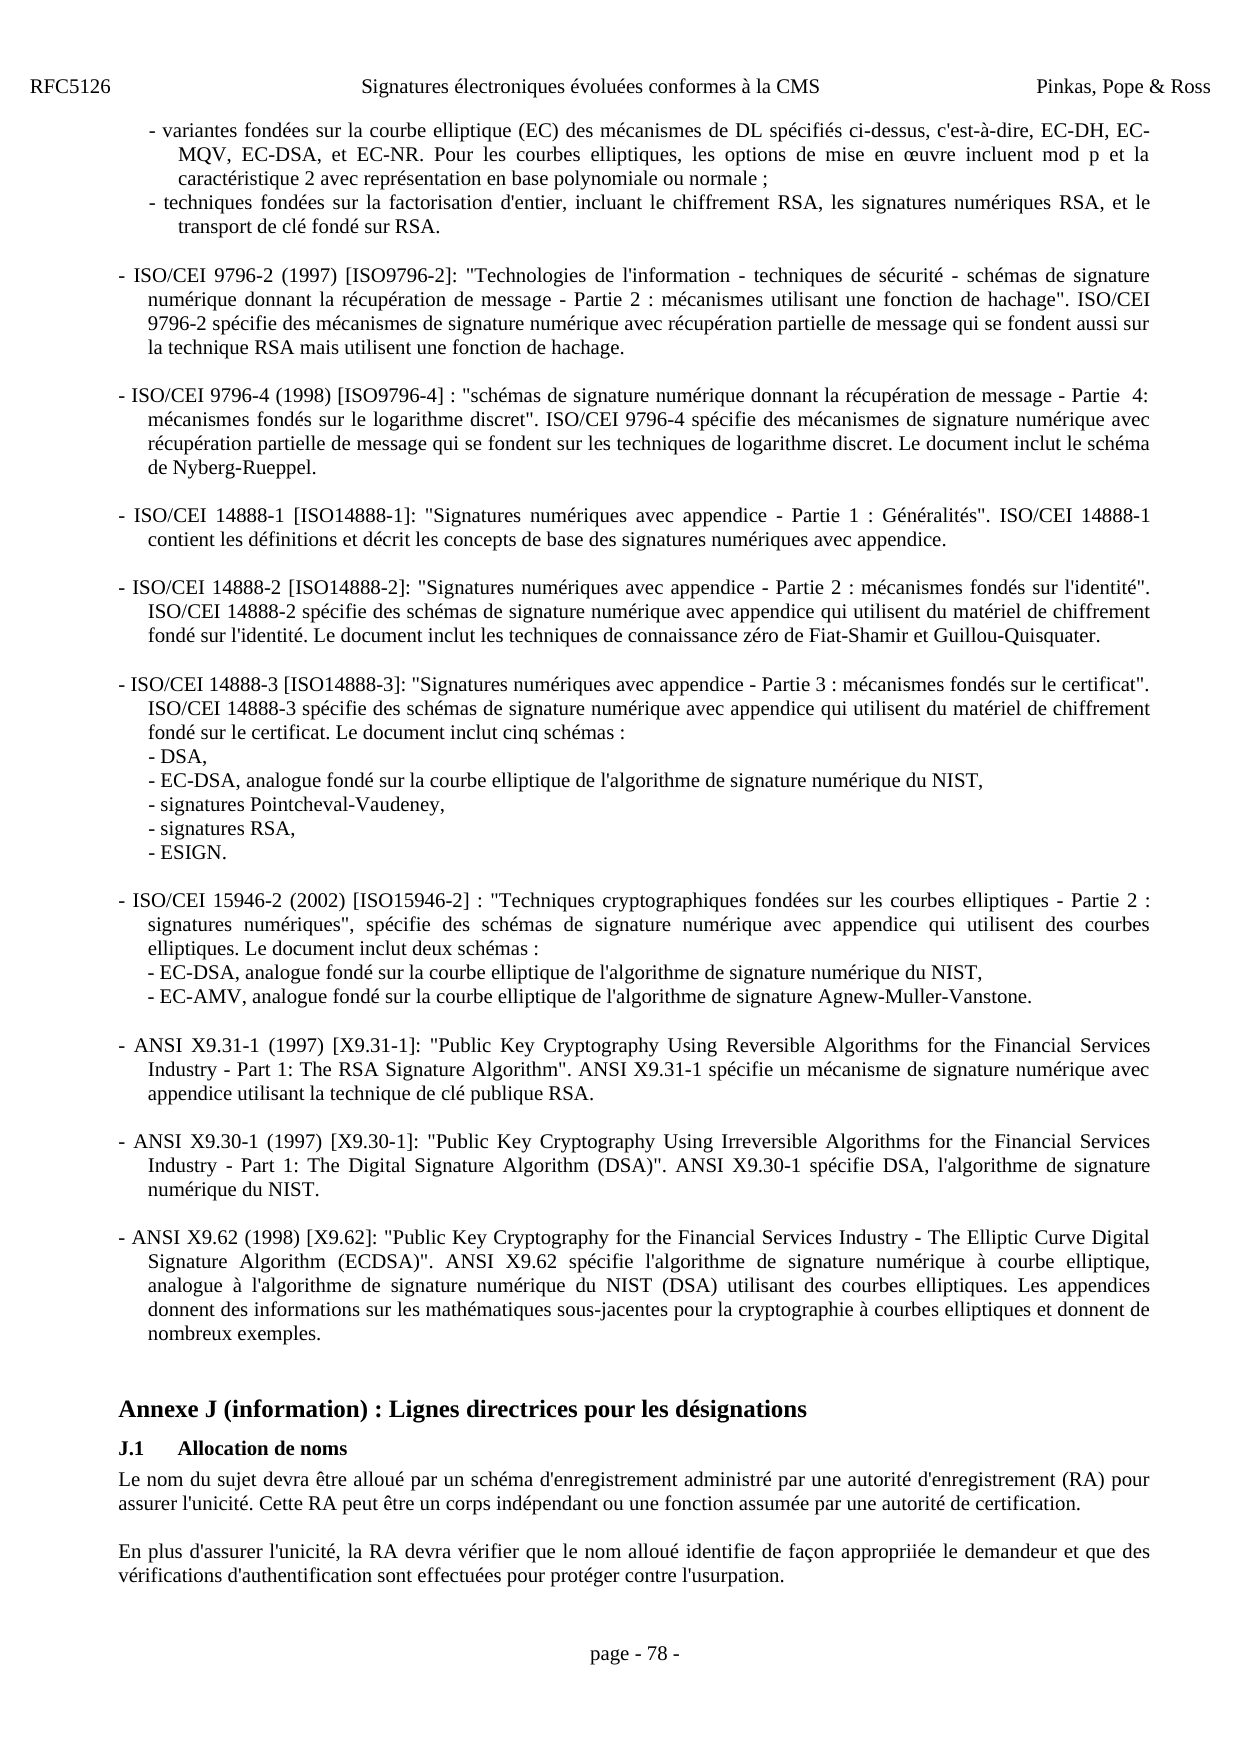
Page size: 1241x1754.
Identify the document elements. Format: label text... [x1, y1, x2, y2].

subtitle Annexe J (information) : Lignes directrices pour les désignations [118, 1394, 1152, 1423]
text - ISO/CEI 14888-1 [ISO14888-1]: "Signatures numériques avec appendice - Partie 1 : Généralités". ISO/CEI 14888-1 contient les définitions et décrit les concepts de base des signatures numériques avec appendice. [118, 503, 1152, 551]
text - ANSI X9.31-1 (1997) [X9.31-1]: "Public Key Cryptography Using Reversible Algorithms for the Financial Services Industry - Part 1: The RSA Signature Algorithm". ANSI X9.31-1 spécifie un mécanisme de signature numérique avec appendice utilisant la technique de clé publique RSA. [118, 1032, 1152, 1105]
text - ISO/CEI 14888-3 [ISO14888-3]: "Signatures numériques avec appendice - Partie 3 : mécanismes fondés sur le certificat". ISO/CEI 14888-3 spécifie des schémas de signature numérique avec appendice qui utilisent du matériel de chiffrement fondé sur le certificat. Le document inclut cinq schémas : [118, 672, 1152, 744]
text Le nom du sujet devra être alloué par un schéma d'enregistrement administré par une autorité d'enregistrement (RA) pour assurer l'unicité. Cette RA peut être un corps indépendant ou une fonction assumée par une autorité de certification. [118, 1467, 1152, 1515]
text - EC-DSA, analogue fondé sur la courbe elliptique de l'algorithme de signature numérique du NIST, [148, 768, 1152, 792]
text - ISO/CEI 9796-4 (1998) [ISO9796-4] : "schémas de signature numérique donnant la récupération de message - Partie 4: mécanismes fondés sur le logarithme discret". ISO/CEI 9796-4 spécifie des mécanismes de signature numérique avec récupération partielle de message qui se fondent sur les techniques de logarithme discret. Le document inclut le schéma de Nyberg-Rueppel. [118, 383, 1152, 479]
text - ISO/CEI 9796-2 (1997) [ISO9796-2]: "Technologies de l'information - techniques de sécurité - schémas de signature numérique donnant la récupération de message - Partie 2 : mécanismes utilisant une fonction de hachage". ISO/CEI 9796-2 spécifie des mécanismes de signature numérique avec récupération partielle de message qui se fondent aussi sur la technique RSA mais utilisent une fonction de hachage. [118, 262, 1152, 359]
text - signatures Pointcheval-Vaudeney, [148, 792, 1152, 816]
text - variantes fondées sur la courbe elliptique (EC) des mécanismes de DL spécifiés ci-dessus, c'est-à-dire, EC-DH, EC-MQV, EC-DSA, et EC-NR. Pour les courbes elliptiques, les options de mise en œuvre incluent mod p et la caractéristique 2 avec représentation en base polynomiale ou normale ; [148, 118, 1152, 190]
text En plus d'assurer l'unicité, la RA devra vérifier que le nom alloué identifie de façon appropriiée le demandeur et que des vérifications d'authentification sont effectuées pour protéger contre l'usurpation. [118, 1539, 1152, 1587]
text - signatures RSA, [148, 816, 1152, 840]
text - ESIGN. [148, 840, 1152, 864]
text - ANSI X9.30-1 (1997) [X9.30-1]: "Public Key Cryptography Using Irreversible Algorithms for the Financial Services Industry - Part 1: The Digital Signature Algorithm (DSA)". ANSI X9.30-1 spécifie DSA, l'algorithme de signature numérique du NIST. [118, 1129, 1152, 1201]
text - techniques fondées sur la factorisation d'entier, incluant le chiffrement RSA, les signatures numériques RSA, et le transport de clé fondé sur RSA. [148, 190, 1152, 238]
text - ISO/CEI 14888-2 [ISO14888-2]: "Signatures numériques avec appendice - Partie 2 : mécanismes fondés sur l'identité". ISO/CEI 14888-2 spécifie des schémas de signature numérique avec appendice qui utilisent du matériel de chiffrement fondé sur l'identité. Le document inclut les techniques de connaissance zéro de Fiat-Shamir et Guillou-Quisquater. [118, 575, 1152, 647]
text - EC-AMV, analogue fondé sur la courbe elliptique de l'algorithme de signature Agnew-Muller-Vanstone. [147, 984, 1152, 1008]
text - ANSI X9.62 (1998) [X9.62]: "Public Key Cryptography for the Financial Services Industry - The Elliptic Curve Digital Signature Algorithm (ECDSA)". ANSI X9.62 spécifie l'algorithme de signature numérique à courbe elliptique, analogue à l'algorithme de signature numérique du NIST (DSA) utilisant des courbes elliptiques. Les appendices donnent des informations sur les mathématiques sous-jacentes pour la cryptographie à courbes elliptiques et donnent de nombreux exemples. [118, 1225, 1152, 1345]
subtitle J.1 Allocation de noms [118, 1436, 1152, 1460]
text - ISO/CEI 15946-2 (2002) [ISO15946-2] : "Techniques cryptographiques fondées sur les courbes elliptiques - Partie 2 : signatures numériques", spécifie des schémas de signature numérique avec appendice qui utilisent des courbes elliptiques. Le document inclut deux schémas : [118, 888, 1152, 960]
text - EC-DSA, analogue fondé sur la courbe elliptique de l'algorithme de signature numérique du NIST, [147, 960, 1152, 984]
text - DSA, [148, 744, 1152, 768]
